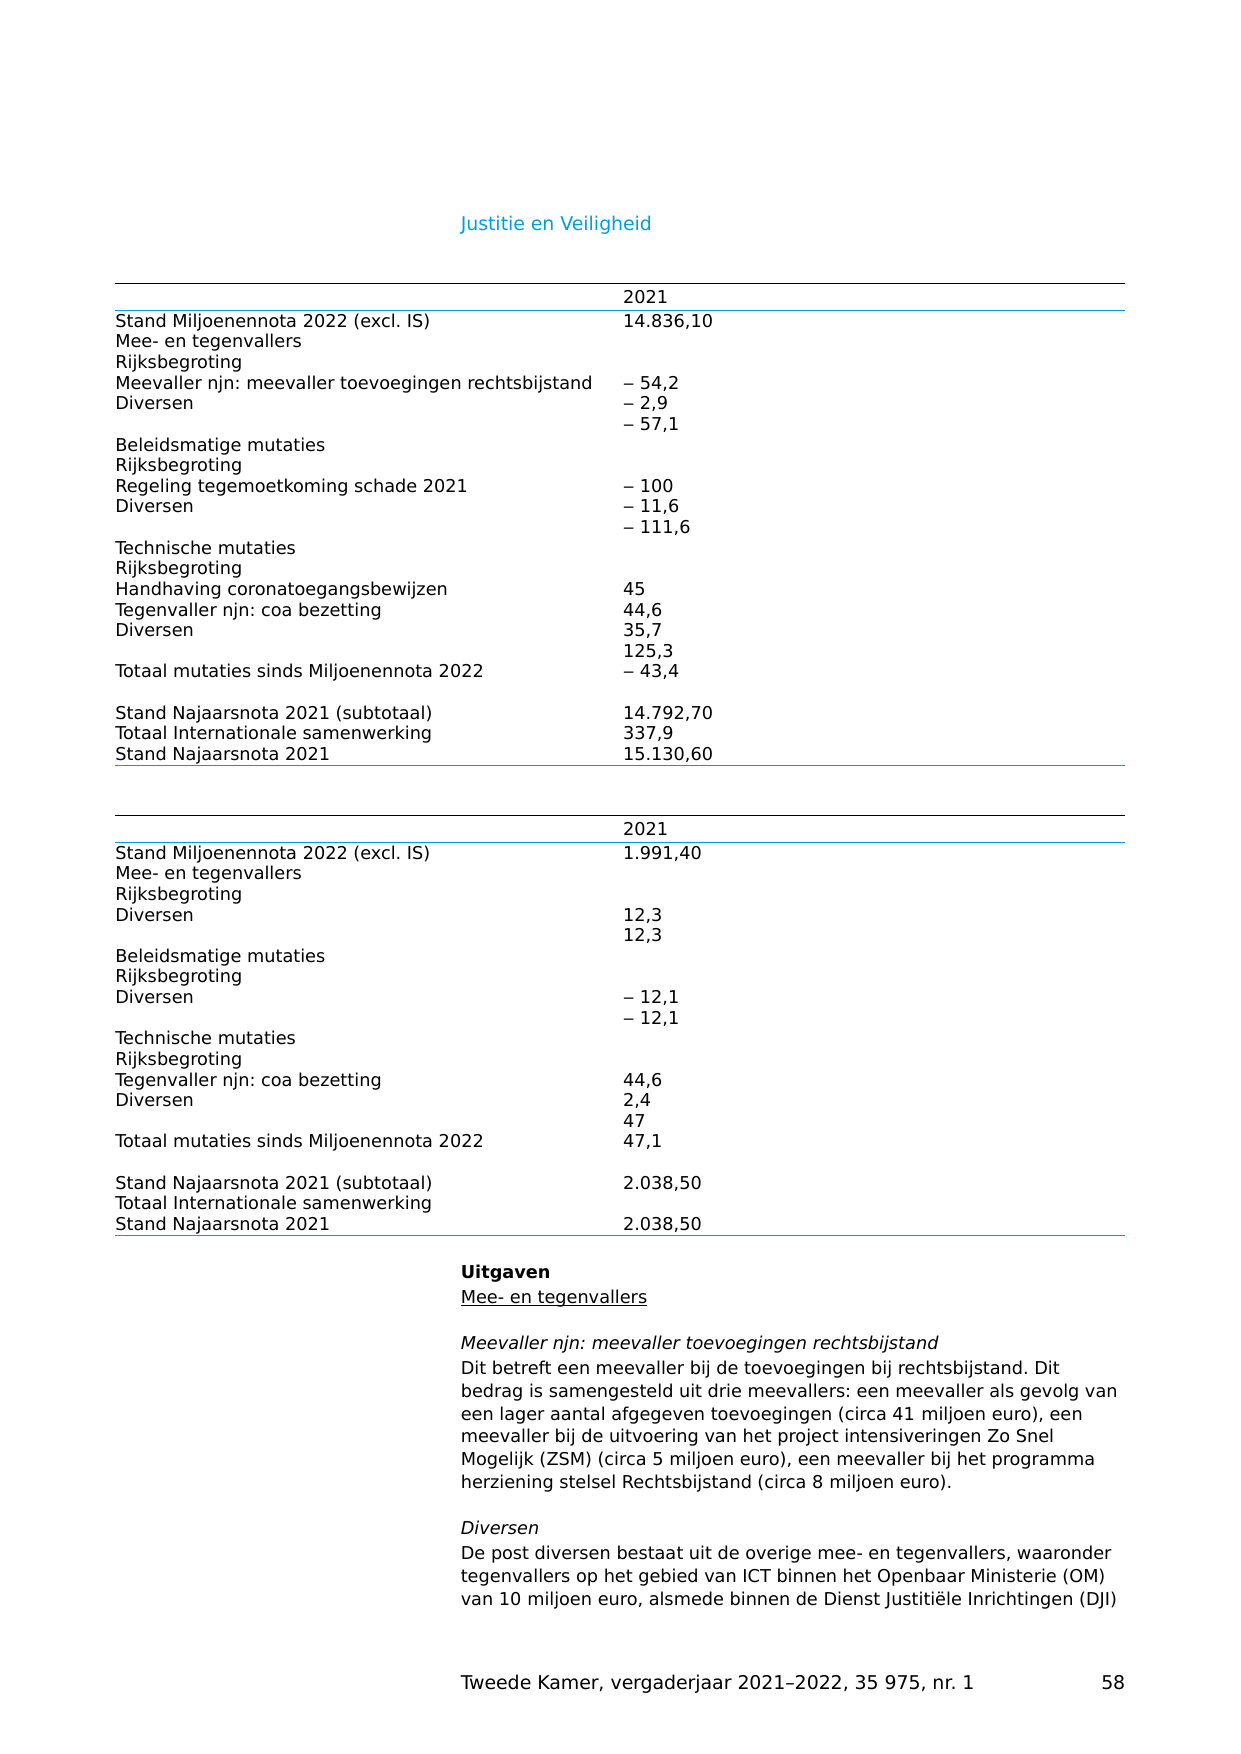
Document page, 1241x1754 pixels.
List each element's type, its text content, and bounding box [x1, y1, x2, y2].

table_cell [115, 682, 620, 703]
table_cell Stand Miljoenennota 2022 (excl. IS) [115, 843, 620, 863]
table_cell 2021 [620, 284, 1125, 310]
text Diversen [461, 1516, 1125, 1539]
table_cell [620, 682, 1125, 703]
table_cell 45 [620, 579, 1125, 599]
table_cell Meevaller njn: meevaller toevoegingen rechtsbijstand [115, 373, 620, 393]
table_cell [620, 1193, 1125, 1214]
table_cell [115, 517, 620, 538]
table_cell [620, 1028, 1125, 1049]
table_cell Totaal mutaties sinds Miljoenennota 2022 [115, 661, 620, 682]
table_cell [620, 884, 1125, 904]
table_cell [620, 558, 1125, 579]
table_cell Rijksbegroting [115, 558, 620, 579]
table_cell [620, 352, 1125, 373]
table_cell [115, 816, 620, 842]
text De post diversen bestaat uit de overige mee- en tegenvallers, waaronder tegenvallers op het gebied van ICT binnen het Openbaar Ministerie (OM) van 10 miljoen euro, alsmede binnen de Dienst Justitiële Inrichtingen (DJI) [461, 1541, 1125, 1610]
text Meevaller njn: meevaller toevoegingen rechtsbijstand [461, 1331, 1125, 1354]
table_cell Rijksbegroting [115, 1049, 620, 1069]
table_cell [620, 331, 1125, 352]
table_cell 2.038,50 [620, 1173, 1125, 1193]
table_cell 337,9 [620, 723, 1125, 744]
table_cell Regeling tegemoetkoming schade 2021 [115, 476, 620, 496]
table_cell 44,6 [620, 1070, 1125, 1090]
text Mee- en tegenvallers [461, 1285, 1125, 1308]
table_cell 44,6 [620, 600, 1125, 620]
table_cell [115, 414, 620, 434]
table_cell Diversen [115, 620, 620, 641]
table_cell Totaal mutaties sinds Miljoenennota 2022 [115, 1131, 620, 1152]
table_cell Mee- en tegenvallers [115, 863, 620, 884]
table_cell [620, 1152, 1125, 1173]
table_cell ‒ 2,9 [620, 393, 1125, 414]
table_cell ‒ 12,1 [620, 1008, 1125, 1028]
table_cell Stand Najaarsnota 2021 [115, 744, 620, 764]
table_cell Technische mutaties [115, 1028, 620, 1049]
table_cell 1.991,40 [620, 843, 1125, 863]
table_cell [115, 1152, 620, 1173]
table_cell [115, 641, 620, 661]
table_cell Stand Najaarsnota 2021 (subtotaal) [115, 703, 620, 723]
table_cell ‒ 54,2 [620, 373, 1125, 393]
table_cell [620, 538, 1125, 558]
table_cell Technische mutaties [115, 538, 620, 558]
table_cell Mee- en tegenvallers [115, 331, 620, 352]
table_cell ‒ 57,1 [620, 414, 1125, 434]
table_cell Diversen [115, 905, 620, 925]
table_cell Diversen [115, 1090, 620, 1111]
table_cell Handhaving coronatoegangsbewijzen [115, 579, 620, 599]
table_cell 12,3 [620, 925, 1125, 946]
table_cell Beleidsmatige mutaties [115, 435, 620, 455]
table_cell 125,3 [620, 641, 1125, 661]
table_cell 14.836,10 [620, 311, 1125, 331]
table_cell [620, 946, 1125, 966]
table_cell Stand Najaarsnota 2021 [115, 1214, 620, 1234]
table_cell Beleidsmatige mutaties [115, 946, 620, 966]
table_cell [115, 284, 620, 310]
table_cell Tegenvaller njn: coa bezetting [115, 1070, 620, 1090]
table_cell Rijksbegroting [115, 966, 620, 987]
table_cell Rijksbegroting [115, 455, 620, 476]
table_cell 2.038,50 [620, 1214, 1125, 1234]
table_cell ‒ 43,4 [620, 661, 1125, 682]
table_cell 14.792,70 [620, 703, 1125, 723]
table_cell [620, 863, 1125, 884]
table_cell Stand Miljoenennota 2022 (excl. IS) [115, 311, 620, 331]
table_cell Diversen [115, 987, 620, 1008]
table_cell [620, 455, 1125, 476]
table_cell [115, 925, 620, 946]
table_cell Rijksbegroting [115, 352, 620, 373]
table_cell 47,1 [620, 1131, 1125, 1152]
table_cell ‒ 11,6 [620, 496, 1125, 517]
table_cell 2,4 [620, 1090, 1125, 1111]
table_cell [115, 1111, 620, 1131]
table_cell 12,3 [620, 905, 1125, 925]
table_cell Totaal Internationale samenwerking [115, 1193, 620, 1214]
table_cell 47 [620, 1111, 1125, 1131]
table_cell Totaal Internationale samenwerking [115, 723, 620, 744]
table_cell 2021 [620, 816, 1125, 842]
text Dit betreft een meevaller bij de toevoegingen bij rechtsbijstand. Dit bedrag is samengesteld uit drie meevallers: een meevaller als gevolg van een lager aantal afgegeven toevoegingen (circa 41 miljoen euro), een meevaller bij de uitvoering van het project intensiveringen Zo Snel Mogelijk (ZSM) (circa 5 miljoen euro), een meevaller bij het programma herziening stelsel Rechtsbijstand (circa 8 miljoen euro). [461, 1356, 1125, 1493]
table_cell [620, 435, 1125, 455]
table_cell ‒ 12,1 [620, 987, 1125, 1008]
title Justitie en Veiligheid [461, 213, 1125, 235]
table_cell Stand Najaarsnota 2021 (subtotaal) [115, 1173, 620, 1193]
table_header VI JUSTITIE EN VEILIGHEID: UITGAVEN [115, 258, 1125, 283]
table_header VI JUSTITIE EN VEILIGHEID: NIET-BELASTINGONTVANGSTEN [115, 790, 1125, 815]
table_cell ‒ 100 [620, 476, 1125, 496]
table_cell Tegenvaller njn: coa bezetting [115, 600, 620, 620]
table_cell Diversen [115, 393, 620, 414]
table_cell Rijksbegroting [115, 884, 620, 904]
table_cell ‒ 111,6 [620, 517, 1125, 538]
table_cell 35,7 [620, 620, 1125, 641]
text Uitgaven [461, 1260, 1125, 1283]
table_cell [620, 966, 1125, 987]
table_cell Diversen [115, 496, 620, 517]
table_cell [115, 1008, 620, 1028]
table_cell 15.130,60 [620, 744, 1125, 764]
table_cell [620, 1049, 1125, 1069]
